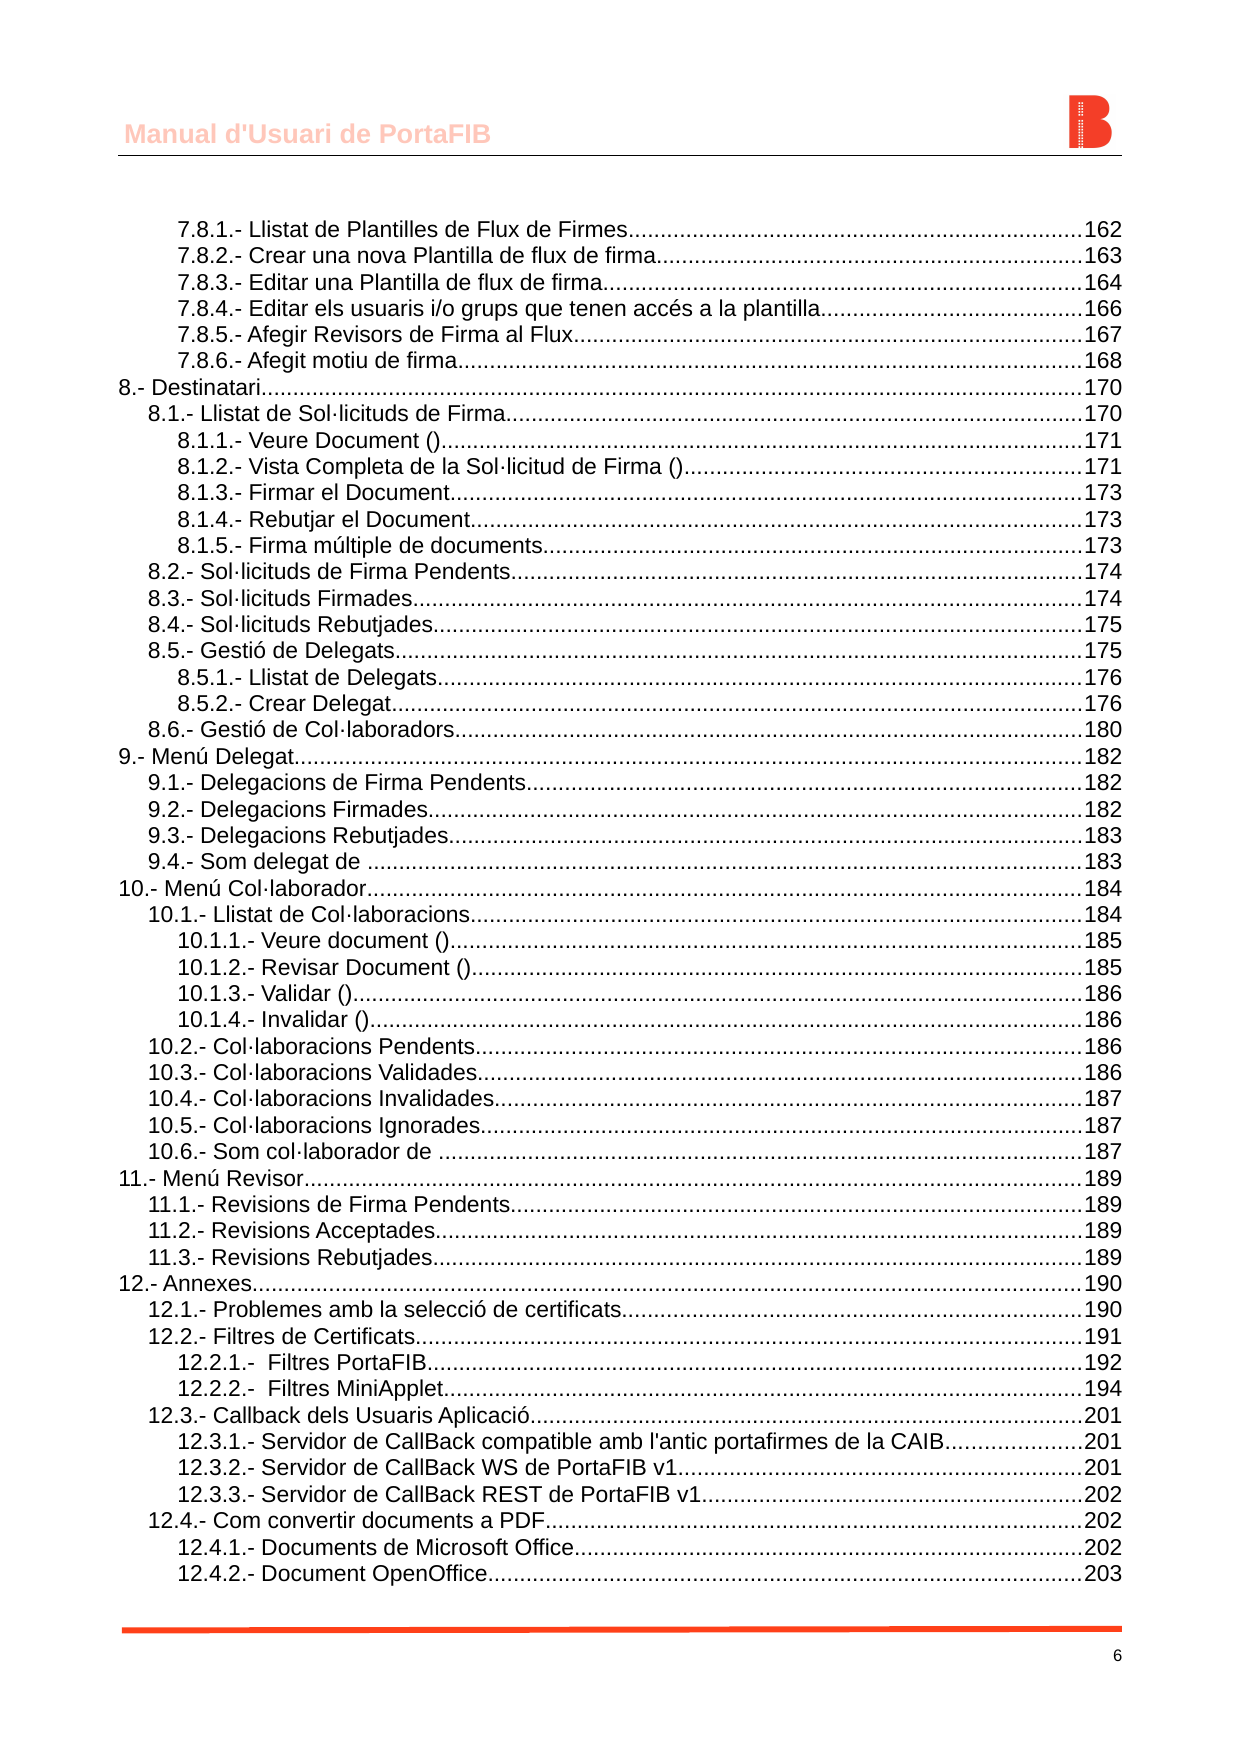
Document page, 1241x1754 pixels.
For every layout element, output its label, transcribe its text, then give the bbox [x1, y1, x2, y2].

text 12.3.2.- Servidor de CallBack WS de PortaFIB v1 201 [177, 1454, 1122, 1481]
text 7.8.2.- Crear una nova Plantilla de flux de firma 163 [177, 242, 1122, 268]
text 10.1.2.- Revisar Document () 185 [177, 954, 1122, 980]
text 8.4.- Sol·licituds Rebutjades 175 [148, 611, 1122, 637]
text 8.1.5.- Firma múltiple de documents 173 [177, 532, 1122, 558]
text 7.8.4.- Editar els usuaris i/o grups que tenen accés a la plantilla 166 [177, 295, 1122, 321]
text 10.4.- Col·laboracions Invalidades 187 [148, 1085, 1122, 1112]
text 10.2.- Col·laboracions Pendents 186 [148, 1033, 1122, 1059]
text 7.8.5.- Afegir Revisors de Firma al Flux 167 [177, 321, 1122, 347]
text 8.1.4.- Rebutjar el Document 173 [177, 506, 1122, 532]
text 8.5.1.- Llistat de Delegats 176 [177, 664, 1122, 690]
text 10.3.- Col·laboracions Validades 186 [148, 1059, 1122, 1085]
text 10.1.3.- Validar () 186 [177, 980, 1122, 1006]
text 10.- Menú Col·laborador 184 [118, 874, 1122, 901]
text 12.3.3.- Servidor de CallBack REST de PortaFIB v1 202 [177, 1481, 1122, 1507]
text 12.- Annexes 190 [118, 1270, 1122, 1296]
text 11.2.- Revisions Acceptades 189 [148, 1217, 1122, 1243]
text 9.3.- Delegacions Rebutjades 183 [148, 822, 1122, 848]
text 9.2.- Delegacions Firmades 182 [148, 796, 1122, 822]
text 11.3.- Revisions Rebutjades 189 [148, 1243, 1122, 1270]
text 7.8.3.- Editar una Plantilla de flux de firma 164 [177, 268, 1122, 295]
text 12.4.2.- Document OpenOffice 203 [177, 1560, 1122, 1586]
text 7.8.6.- Afegit motiu de firma 168 [177, 347, 1122, 374]
text 7.8.1.- Llistat de Plantilles de Flux de Firmes 162 [177, 216, 1122, 242]
text 10.1.- Llistat de Col·laboracions 184 [148, 901, 1122, 927]
text 8.5.2.- Crear Delegat 176 [177, 690, 1122, 716]
text 9.- Menú Delegat 182 [118, 743, 1122, 769]
text 12.2.2.- Filtres MiniApplet 194 [177, 1375, 1122, 1402]
text 12.4.- Com convertir documents a PDF 202 [148, 1507, 1122, 1533]
text 8.5.- Gestió de Delegats 175 [148, 637, 1122, 664]
text 8.6.- Gestió de Col·laboradors 180 [148, 716, 1122, 743]
text 10.5.- Col·laboracions Ignorades 187 [148, 1112, 1122, 1138]
text 10.6.- Som col·laborador de ... 187 [148, 1138, 1122, 1164]
text 12.4.1.- Documents de Microsoft Office 202 [177, 1533, 1122, 1560]
text 9.1.- Delegacions de Firma Pendents 182 [148, 769, 1122, 796]
picture [1063, 94, 1117, 150]
text 12.2.- Filtres de Certificats 191 [148, 1323, 1122, 1349]
text 11.1.- Revisions de Firma Pendents 189 [148, 1191, 1122, 1217]
text 8.1.2.- Vista Completa de la Sol·licitud de Firma () 171 [177, 453, 1122, 479]
text 8.1.1.- Veure Document () 171 [177, 427, 1122, 453]
text 8.3.- Sol·licituds Firmades 174 [148, 585, 1122, 611]
text 10.1.4.- Invalidar () 186 [177, 1006, 1122, 1033]
text 8.1.- Llistat de Sol·licituds de Firma 170 [148, 400, 1122, 427]
text 12.3.1.- Servidor de CallBack compatible amb l'antic portafirmes de la CAIB 201 [177, 1428, 1122, 1454]
text 8.1.3.- Firmar el Document 173 [177, 479, 1122, 506]
text 9.4.- Som delegat de ... 183 [148, 848, 1122, 874]
text 8.2.- Sol·licituds de Firma Pendents 174 [148, 558, 1122, 585]
text 12.3.- Callback dels Usuaris Aplicació 201 [148, 1402, 1122, 1428]
text 8.- Destinatari 170 [118, 374, 1122, 400]
text 11.- Menú Revisor 189 [118, 1164, 1122, 1191]
text 12.2.1.- Filtres PortaFIB 192 [177, 1349, 1122, 1375]
text 10.1.1.- Veure document () 185 [177, 927, 1122, 954]
text 12.1.- Problemes amb la selecció de certificats 190 [148, 1296, 1122, 1323]
